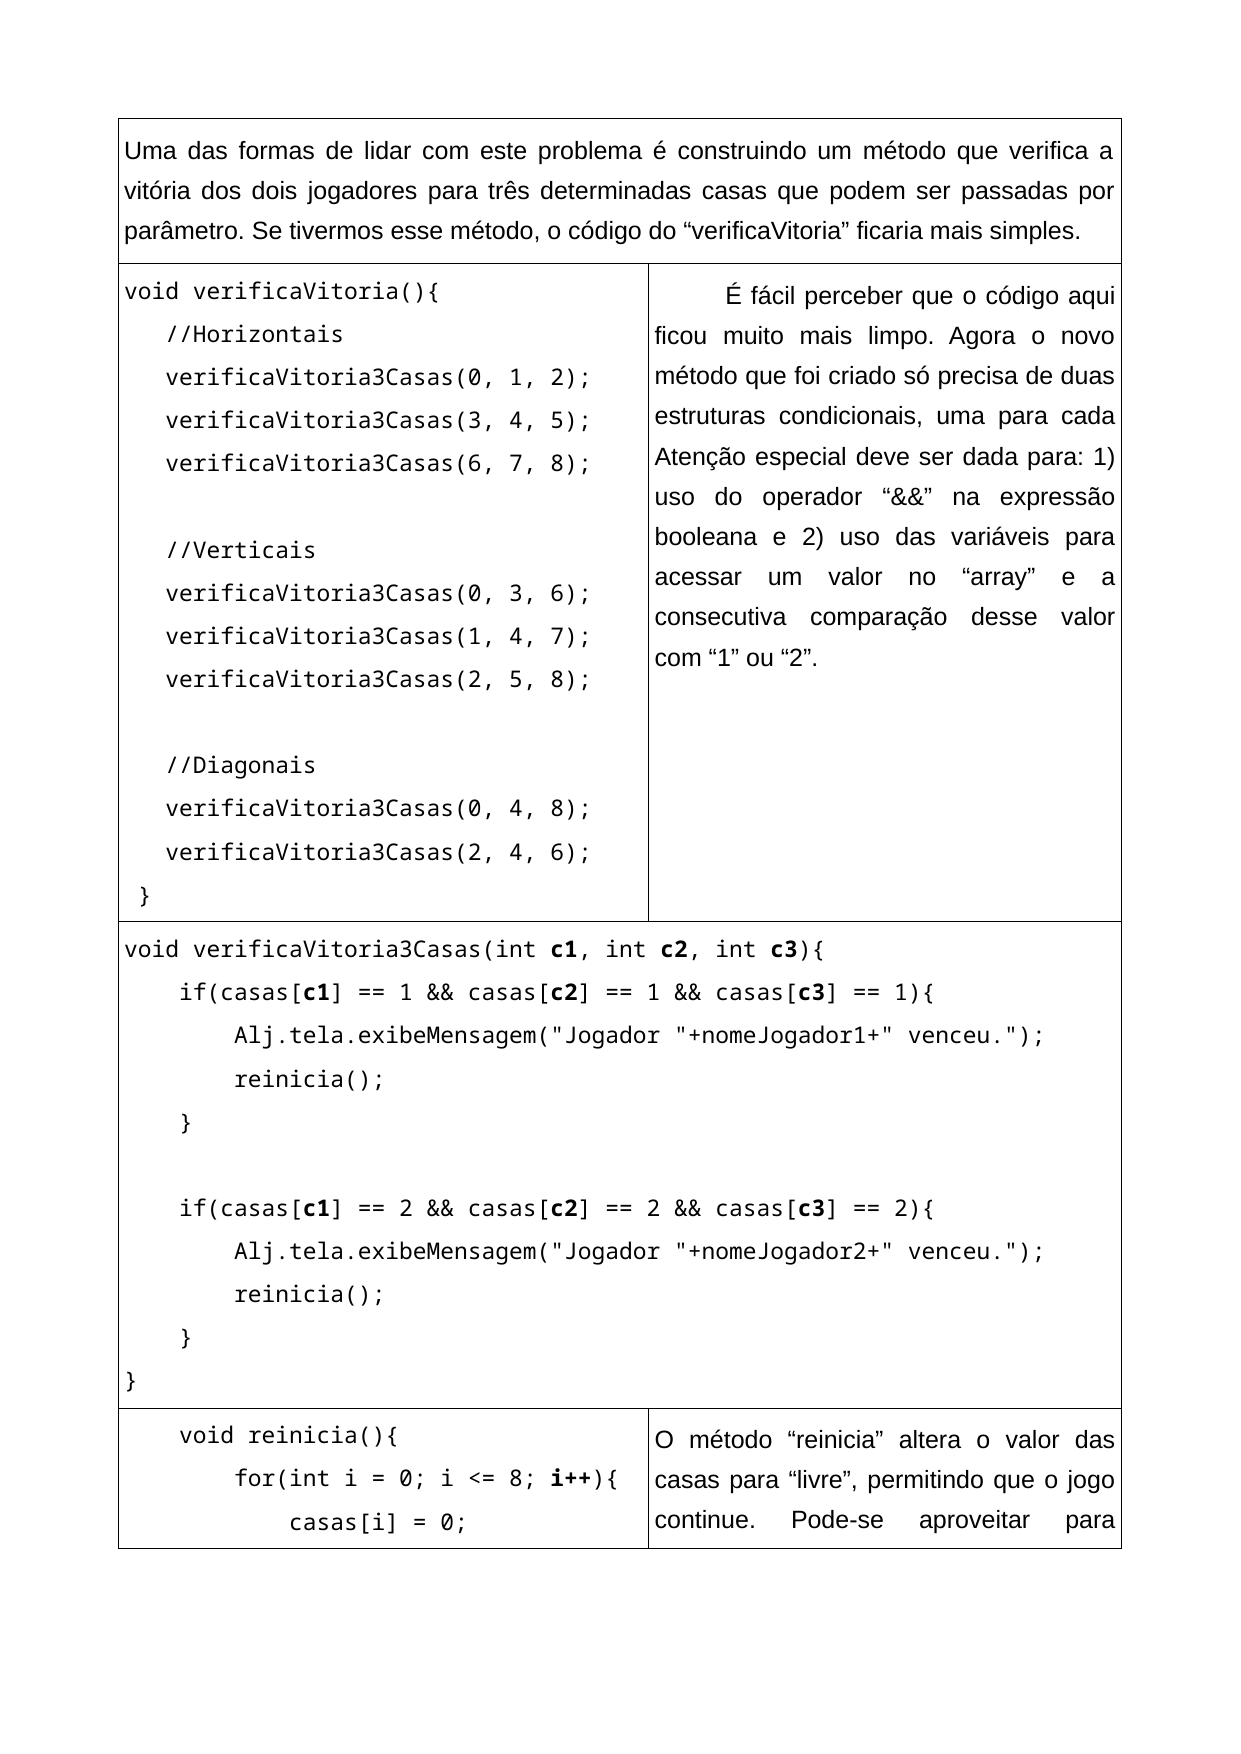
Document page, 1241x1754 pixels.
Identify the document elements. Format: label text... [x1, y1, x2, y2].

table_cell void verificaVitoria(){ //Horizontais verificaVitoria3Casas(0, 1, 2); verificaVitoria3Casas(3, 4, 5); verificaVitoria3Casas(6, 7, 8); //Verticais verificaVitoria3Casas(0, 3, 6); verificaVitoria3Casas(1, 4, 7); verificaVitoria3Casas(2, 5, 8); //Diagonais verificaVitoria3Casas(0, 4, 8); verificaVitoria3Casas(2, 4, 6); } [119, 264, 648, 921]
table_cell void verificaVitoria3Casas(int c1, int c2, int c3){ if(casas[c1] == 1 && casas[c2] == 1 && casas[c3] == 1){ Alj.tela.exibeMensagem("Jogador "+nomeJogador1+" venceu."); reinicia(); } if(casas[c1] == 2 && casas[c2] == 2 && casas[c3] == 2){ Alj.tela.exibeMensagem("Jogador "+nomeJogador2+" venceu."); reinicia(); } } [119, 922, 1121, 1407]
table_cell void reinicia(){ for(int i = 0; i <= 8; i++){ casas[i] = 0; [119, 1409, 648, 1548]
table_cell O método “reinicia” altera o valor das casas para “livre”, permitindo que o jogo continue. Pode-se aproveitar para [649, 1409, 1121, 1548]
table_cell Uma das formas de lidar com este problema é construindo um método que verifica a vitória dos dois jogadores para três determinadas casas que podem ser passadas por parâmetro. Se tivermos esse método, o código do “verificaVitoria” ficaria mais simples. [119, 119, 1121, 263]
table_cell É fácil perceber que o código aqui ficou muito mais limpo. Agora o novo método que foi criado só precisa de duas estruturas condicionais, uma para cada Atenção especial deve ser dada para: 1) uso do operador “&&” na expressão booleana e 2) uso das variáveis para acessar um valor no “array” e a consecutiva comparação desse valor com “1” ou “2”. [649, 264, 1121, 921]
